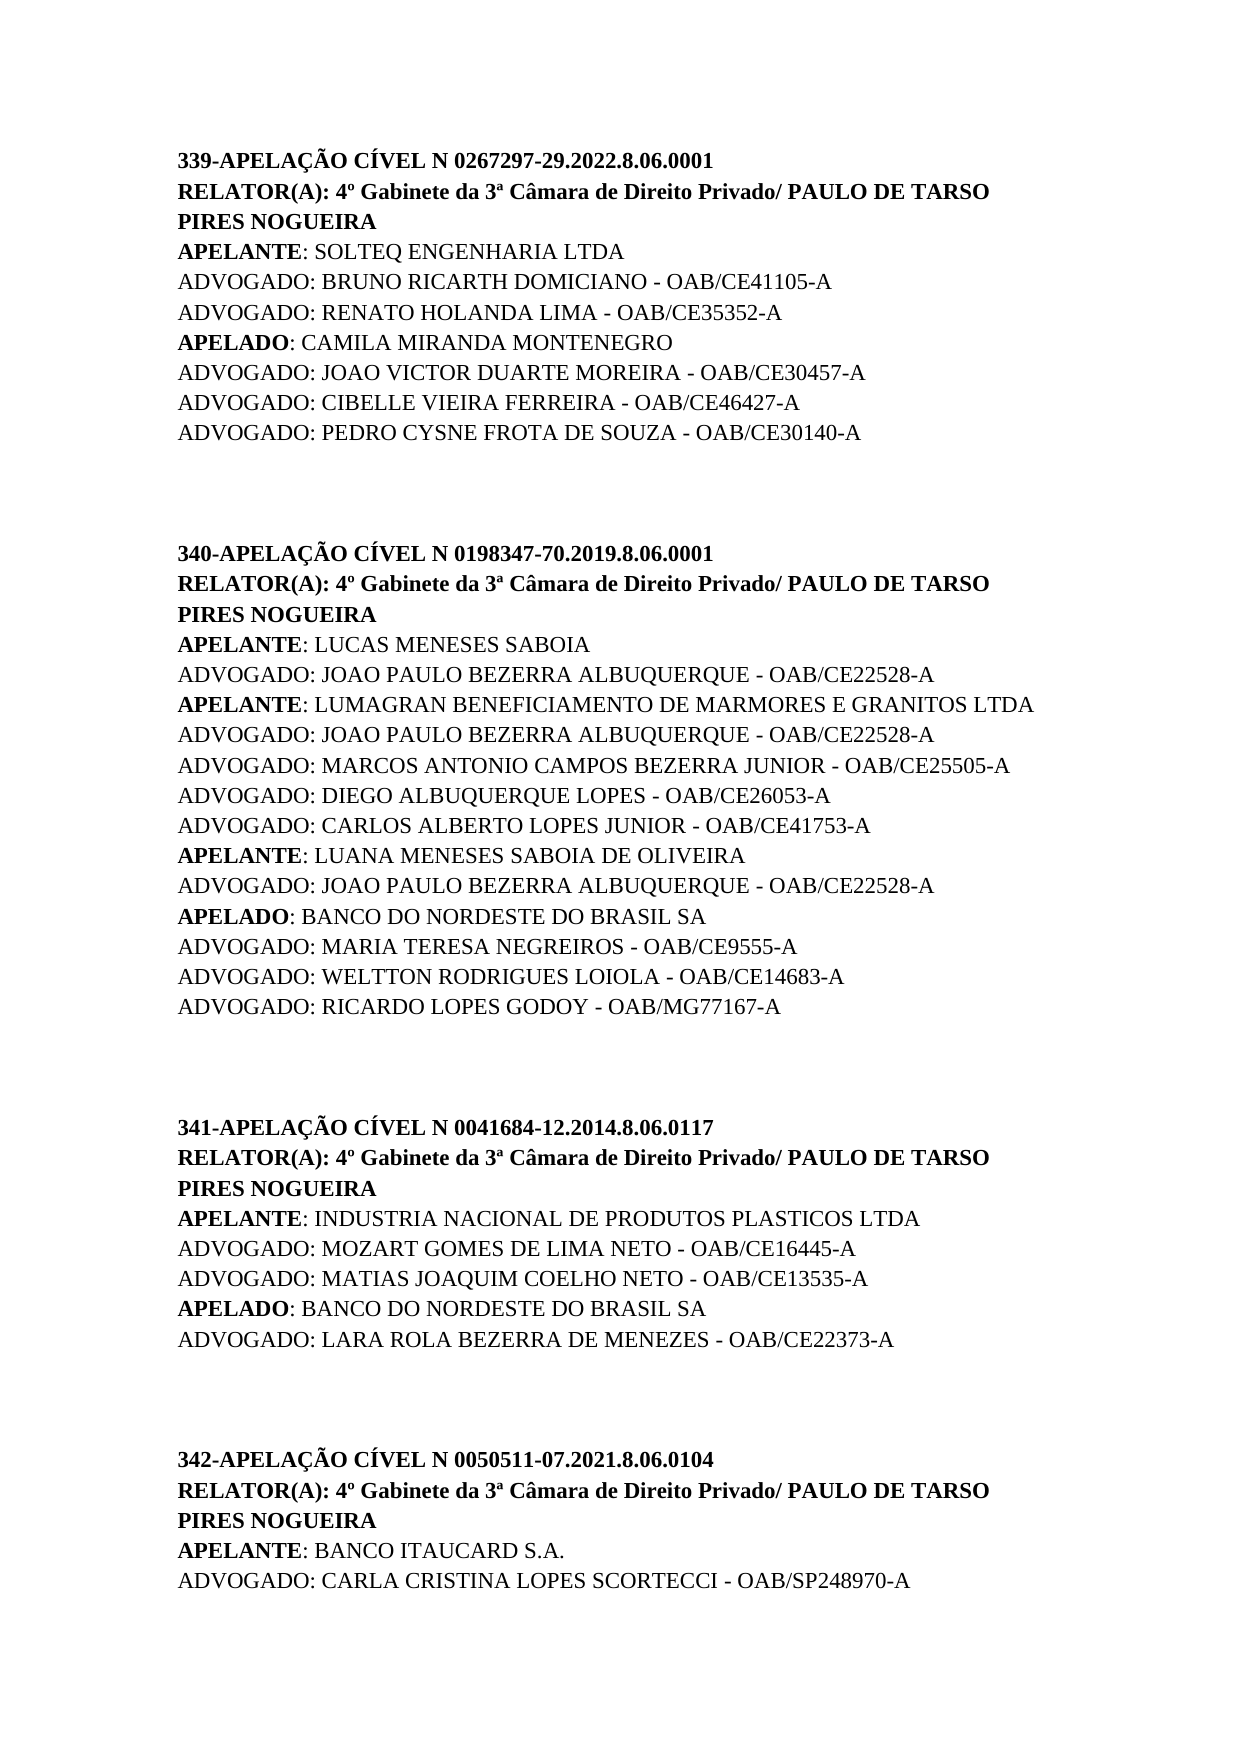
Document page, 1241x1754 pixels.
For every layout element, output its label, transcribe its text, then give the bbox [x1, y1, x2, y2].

text 339-APELAÇÃO CÍVEL N 0267297-29.2022.8.06.0001 RELATOR(A): 4º Gabinete da 3ª Câmara de Direito Privado/ PAULO DE TARSO PIRES NOGUEIRA APELANTE: SOLTEQ ENGENHARIA LTDA ADVOGADO: BRUNO RICARTH DOMICIANO - OAB/CE41105-A ADVOGADO: RENATO HOLANDA LIMA - OAB/CE35352-A APELADO: CAMILA MIRANDA MONTENEGRO ADVOGADO: JOAO VICTOR DUARTE MOREIRA - OAB/CE30457-A ADVOGADO: CIBELLE VIEIRA FERREIRA - OAB/CE46427-A ADVOGADO: PEDRO CYSNE FROTA DE SOUZA - OAB/CE30140-A 340-APELAÇÃO CÍVEL N 0198347-70.2019.8.06.0001 RELATOR(A): 4º Gabinete da 3ª Câmara de Direito Privado/ PAULO DE TARSO PIRES NOGUEIRA APELANTE: LUCAS MENESES SABOIA ADVOGADO: JOAO PAULO BEZERRA ALBUQUERQUE - OAB/CE22528-A APELANTE: LUMAGRAN BENEFICIAMENTO DE MARMORES E GRANITOS LTDA ADVOGADO: JOAO PAULO BEZERRA ALBUQUERQUE - OAB/CE22528-A ADVOGADO: MARCOS ANTONIO CAMPOS BEZERRA JUNIOR - OAB/CE25505-A ADVOGADO: DIEGO ALBUQUERQUE LOPES - OAB/CE26053-A ADVOGADO: CARLOS ALBERTO LOPES JUNIOR - OAB/CE41753-A APELANTE: LUANA MENESES SABOIA DE OLIVEIRA ADVOGADO: JOAO PAULO BEZERRA ALBUQUERQUE - OAB/CE22528-A APELADO: BANCO DO NORDESTE DO BRASIL SA ADVOGADO: MARIA TERESA NEGREIROS - OAB/CE9555-A ADVOGADO: WELTTON RODRIGUES LOIOLA - OAB/CE14683-A ADVOGADO: RICARDO LOPES GODOY - OAB/MG77167-A 341-APELAÇÃO CÍVEL N 0041684-12.2014.8.06.0117 RELATOR(A): 4º Gabinete da 3ª Câmara de Direito Privado/ PAULO DE TARSO PIRES NOGUEIRA APELANTE: INDUSTRIA NACIONAL DE PRODUTOS PLASTICOS LTDA ADVOGADO: MOZART GOMES DE LIMA NETO - OAB/CE16445-A ADVOGADO: MATIAS JOAQUIM COELHO NETO - OAB/CE13535-A APELADO: BANCO DO NORDESTE DO BRASIL SA ADVOGADO: LARA ROLA BEZERRA DE MENEZES - OAB/CE22373-A 342-APELAÇÃO CÍVEL N 0050511-07.2021.8.06.0104 RELATOR(A): 4º Gabinete da 3ª Câmara de Direito Privado/ PAULO DE TARSO PIRES NOGUEIRA APELANTE: BANCO ITAUCARD S.A. ADVOGADO: CARLA CRISTINA LOPES SCORTECCI - OAB/SP248970-A [177, 148, 1063, 1594]
